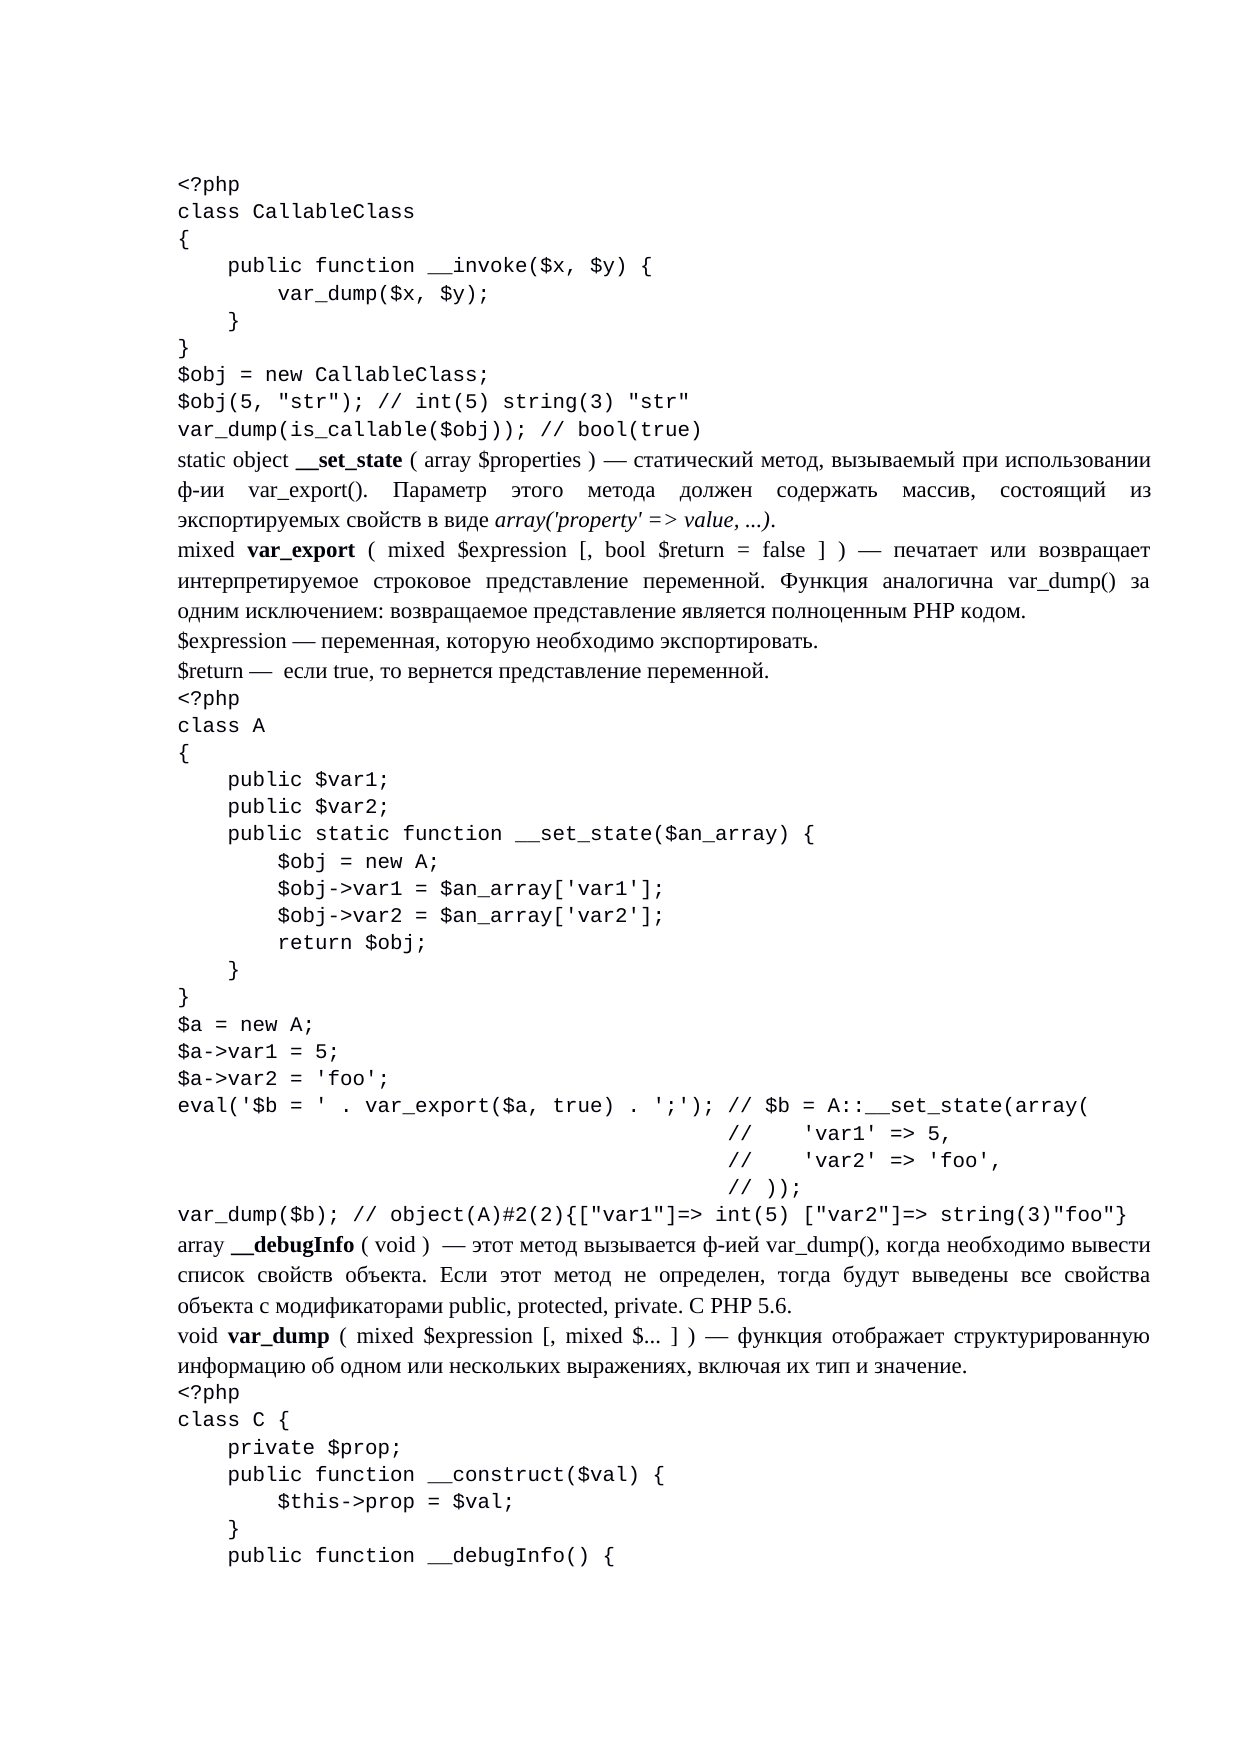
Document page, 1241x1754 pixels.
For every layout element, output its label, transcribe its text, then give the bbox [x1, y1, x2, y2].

text public $var1; [177, 769, 1152, 793]
text } [177, 310, 1152, 333]
text // 'var2' => 'foo', [177, 1150, 1152, 1173]
text private $prop; [177, 1437, 1152, 1460]
text } [177, 337, 1152, 361]
text return $obj; [177, 932, 1152, 956]
text // 'var1' => 5, [177, 1122, 1152, 1146]
text class C { [177, 1409, 1152, 1433]
text $a = new A; [177, 1014, 1152, 1037]
text var_dump($b); // object(A)#2(2){["var1"]=> int(5) ["var2"]=> string(3)"foo"} [177, 1204, 1152, 1228]
text array __debugInfo ( void ) — этот метод вызывается ф-ией var_dump(), когда необходимо вывести список свойств объекта. Если этот метод не определен, тогда будут выведены все свойства объекта с модификаторами public, protected, private. C PHP 5.6. [177, 1231, 1152, 1318]
text public static function __set_state($an_array) { [177, 823, 1152, 847]
text $obj = new CallableClass; [177, 364, 1152, 388]
text public function __debugInfo() { [177, 1545, 1152, 1569]
text { [177, 742, 1152, 766]
text } [177, 1518, 1152, 1542]
text $obj(5, "str"); // int(5) string(3) "str" [177, 391, 1152, 415]
text <?php [177, 174, 1152, 198]
text public $var2; [177, 796, 1152, 820]
text $a->var1 = 5; [177, 1041, 1152, 1064]
text public function __construct($val) { [177, 1464, 1152, 1487]
text $obj->var2 = $an_array['var2']; [177, 905, 1152, 929]
text eval('$b = ' . var_export($a, true) . ';'); // $b = A::__set_state(array( [177, 1095, 1152, 1119]
text $a->var2 = 'foo'; [177, 1068, 1152, 1092]
text } [177, 959, 1152, 983]
text void var_dump ( mixed $expression [, mixed $... ] ) — функция отображает структурированную информацию об одном или нескольких выражениях, включая их тип и значение. [177, 1322, 1152, 1378]
text var_dump($x, $y); [177, 283, 1152, 306]
text var_dump(is_callable($obj)); // bool(true) [177, 419, 1152, 442]
text $return — если true, то вернется представление переменной. [177, 657, 1152, 684]
text <?php [177, 687, 1152, 711]
text mixed var_export ( mixed $expression [, bool $return = false ] ) — печатает или возвращает интерпретируемое строковое представление переменной. Функция аналогична var_dump() за одним исключением: возвращаемое представление является полноценным PHP кодом. [177, 536, 1152, 623]
text static object __set_state ( array $properties ) — статический метод, вызываемый при использовании ф-ии var_export(). Параметр этого метода должен содержать массив, состоящий из экспортируемых свойств в виде array('property' => value, ...). [177, 446, 1152, 533]
text public function __invoke($x, $y) { [177, 256, 1152, 279]
text $obj->var1 = $an_array['var1']; [177, 878, 1152, 901]
text <?php [177, 1382, 1152, 1406]
text $expression — переменная, которую необходимо экспортировать. [177, 627, 1152, 653]
text } [177, 987, 1152, 1010]
text $obj = new A; [177, 851, 1152, 874]
text class CallableClass [177, 201, 1152, 225]
text // )); [177, 1177, 1152, 1201]
text { [177, 228, 1152, 252]
text $this->prop = $val; [177, 1491, 1152, 1515]
text class A [177, 715, 1152, 738]
